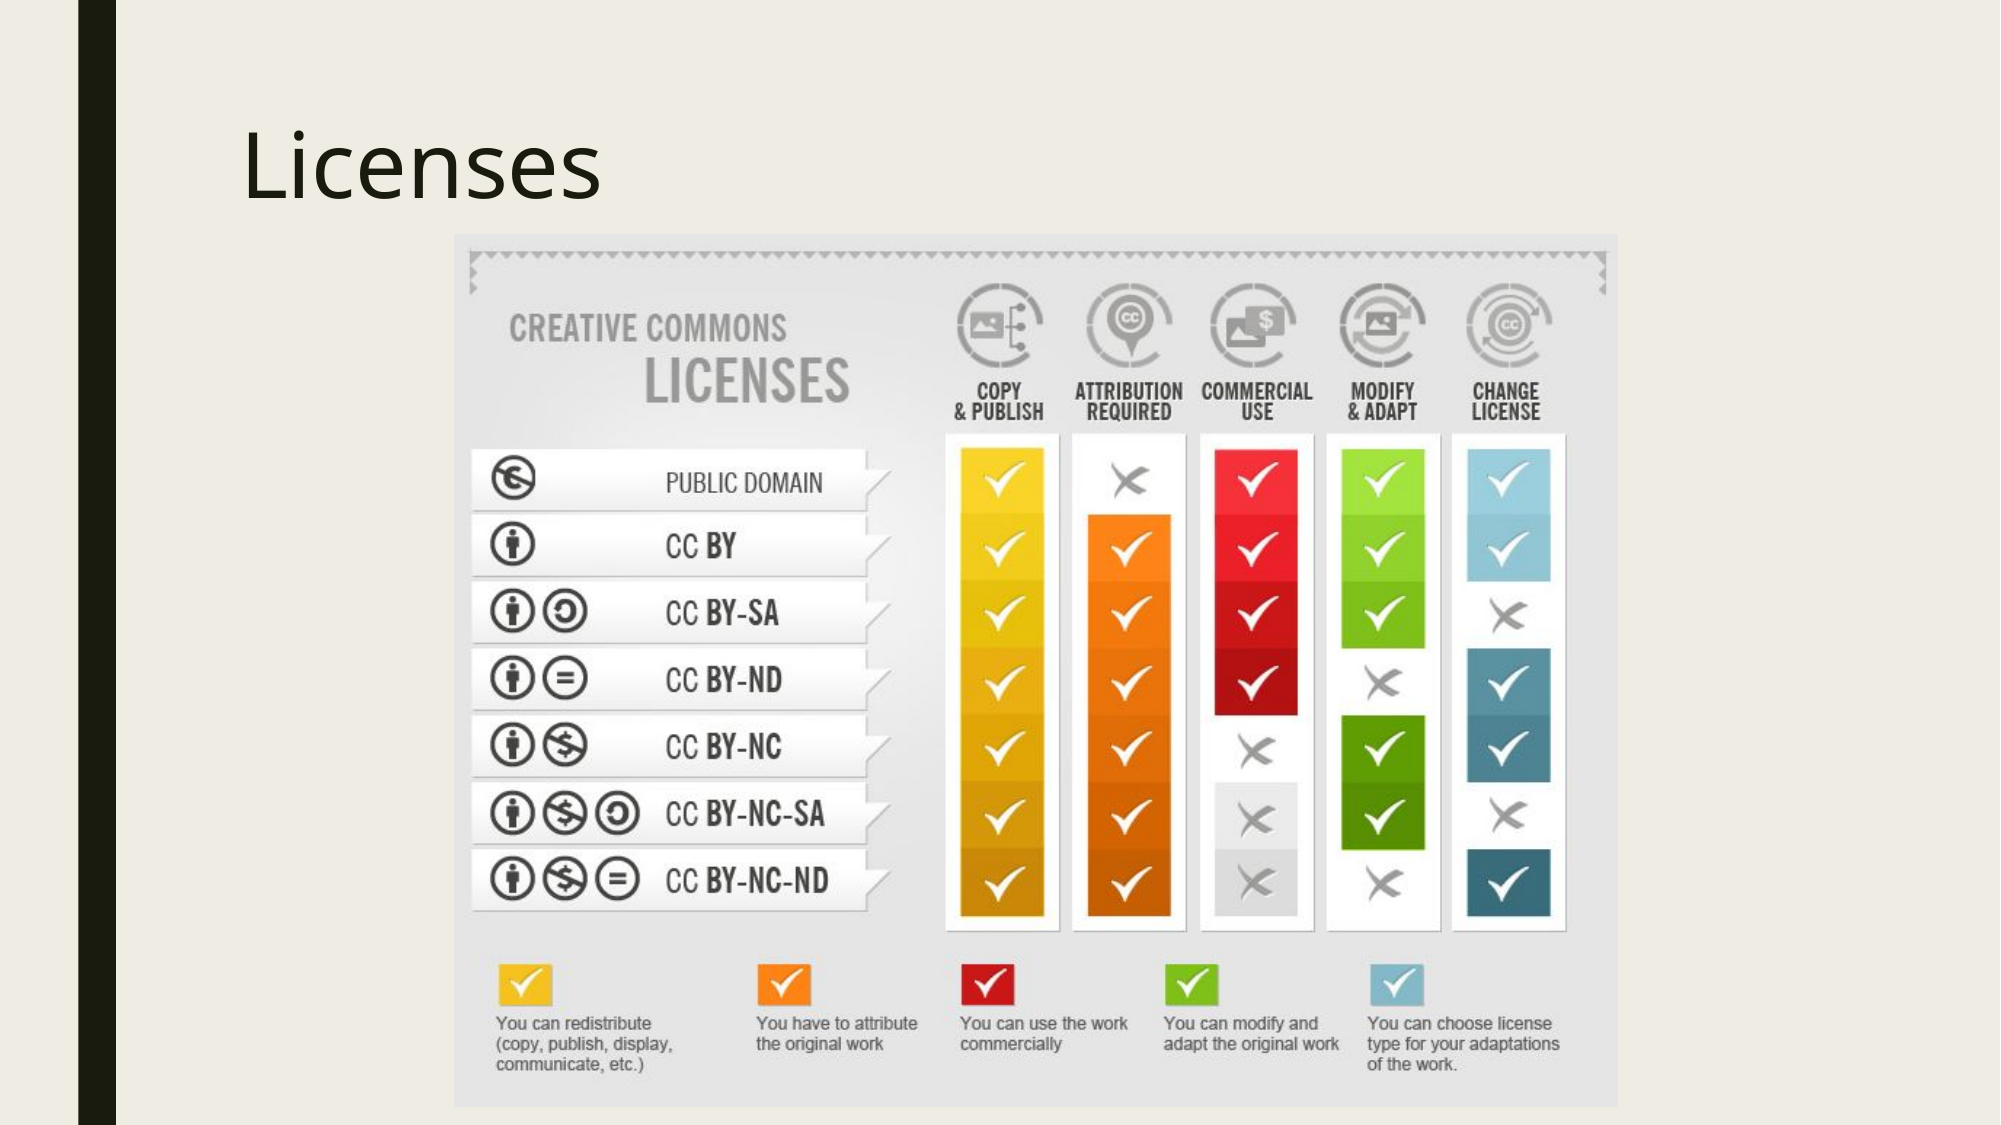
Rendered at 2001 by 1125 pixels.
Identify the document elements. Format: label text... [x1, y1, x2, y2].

picture [454, 234, 1618, 1107]
title Licenses [225, 112, 1801, 357]
